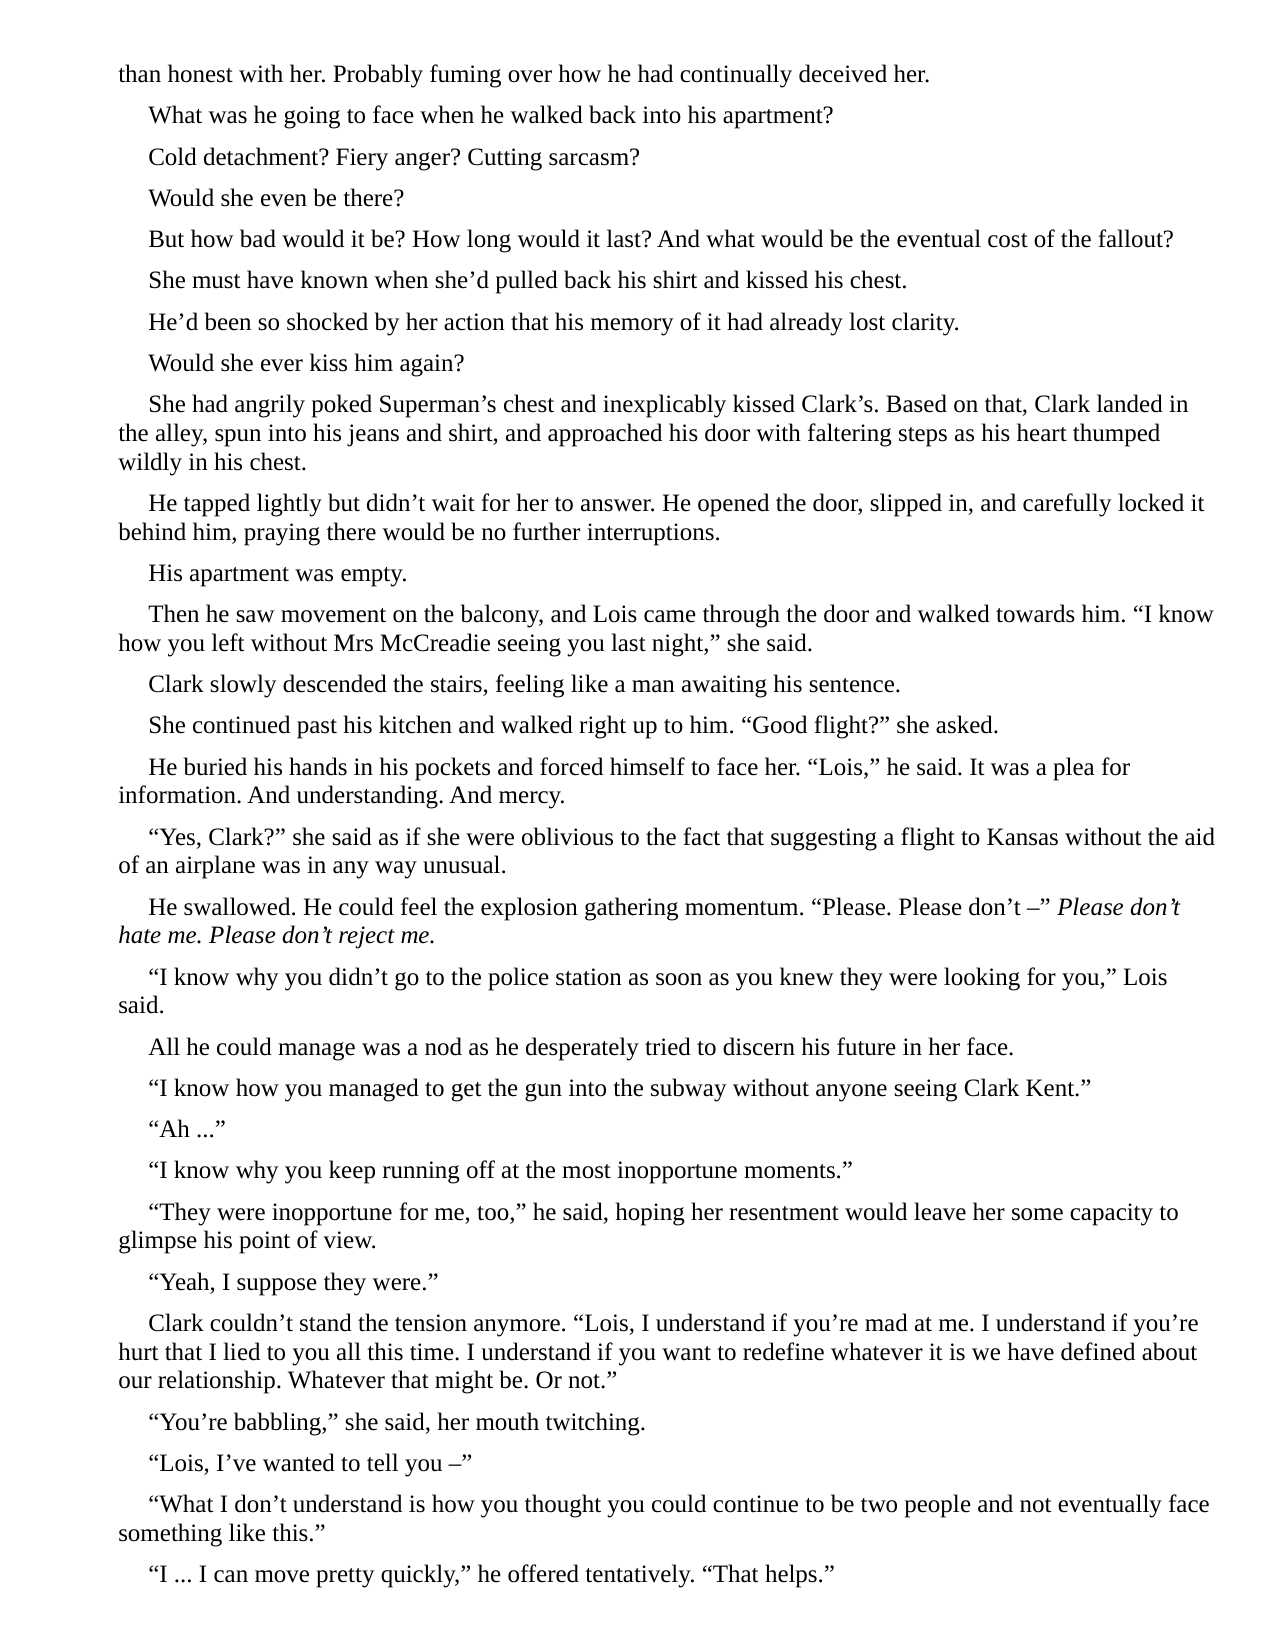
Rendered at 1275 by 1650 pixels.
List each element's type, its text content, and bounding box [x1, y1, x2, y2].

text All he could manage was a nod as he desperately tried to discern his future in her face. [118, 1032, 1216, 1060]
text Clark slowly descended the stairs, feeling like a man awaiting his sentence. [118, 669, 1216, 698]
text “What I don’t understand is how you thought you could continue to be two people and not eventually face something like this.” [118, 1489, 1216, 1547]
text “Ah ...” [118, 1114, 1216, 1143]
text He’d been so shocked by her action that his memory of it had already lost clarity. [118, 307, 1216, 335]
text His apartment was empty. [118, 558, 1216, 587]
text But how bad would it be? How long would it last? And what would be the eventual cost of the fallout? [118, 224, 1216, 253]
text “I know how you managed to get the gun into the subway without anyone seeing Clark Kent.” [118, 1073, 1216, 1102]
text Clark couldn’t stand the tension anymore. “Lois, I understand if you’re mad at me. I understand if you’re hurt that I lied to you all this time. I understand if you want to redefine whatever it is we have defined about our relationship. Whatever that might be. Or not.” [118, 1308, 1216, 1394]
text Then he saw movement on the balcony, and Lois came through the door and walked towards him. “I know how you left without Mrs McCreadie seeing you last night,” she said. [118, 599, 1216, 657]
text What was he going to face when he walked back into his apartment? [118, 100, 1216, 129]
text “Lois, I’ve wanted to tell you –” [118, 1448, 1216, 1477]
text She continued past his kitchen and walked right up to him. “Good flight?” she asked. [118, 710, 1216, 739]
text Would she even be there? [118, 183, 1216, 212]
text than honest with her. Probably fuming over how he had continually deceived her. [118, 59, 1216, 88]
text Would she ever kiss him again? [118, 348, 1216, 377]
text “They were inopportune for me, too,” he said, hoping her resentment would leave her some capacity to glimpse his point of view. [118, 1197, 1216, 1254]
text He tapped lightly but didn’t wait for her to answer. He opened the door, slipped in, and carefully locked it behind him, praying there would be no further interruptions. [118, 488, 1216, 545]
text She must have known when she’d pulled back his shirt and kissed his chest. [118, 265, 1216, 294]
text He buried his hands in his pockets and forced himself to face her. “Lois,” he said. It was a plea for information. And understanding. And mercy. [118, 752, 1216, 809]
text “I know why you keep running off at the most inopportune moments.” [118, 1155, 1216, 1184]
text He swallowed. He could feel the explosion gathering momentum. “Please. Please don’t –” Please don’t hate me. Please don’t reject me. [118, 892, 1216, 949]
text “I know why you didn’t go to the police station as soon as you knew they were looking for you,” Lois said. [118, 962, 1216, 1019]
text “Yes, Clark?” she said as if she were oblivious to the fact that suggesting a flight to Kansas without the aid of an airplane was in any way unusual. [118, 822, 1216, 879]
text Cold detachment? Fiery anger? Cutting sarcasm? [118, 142, 1216, 170]
text “You’re babbling,” she said, her mouth twitching. [118, 1407, 1216, 1435]
text She had angrily poked Superman’s chest and inexplicably kissed Clark’s. Based on that, Clark landed in the alley, spun into his jeans and shirt, and approached his door with faltering steps as his heart thumped wildly in his chest. [118, 389, 1216, 475]
text “Yeah, I suppose they were.” [118, 1267, 1216, 1295]
text “I ... I can move pretty quickly,” he offered tentatively. “That helps.” [118, 1559, 1216, 1588]
